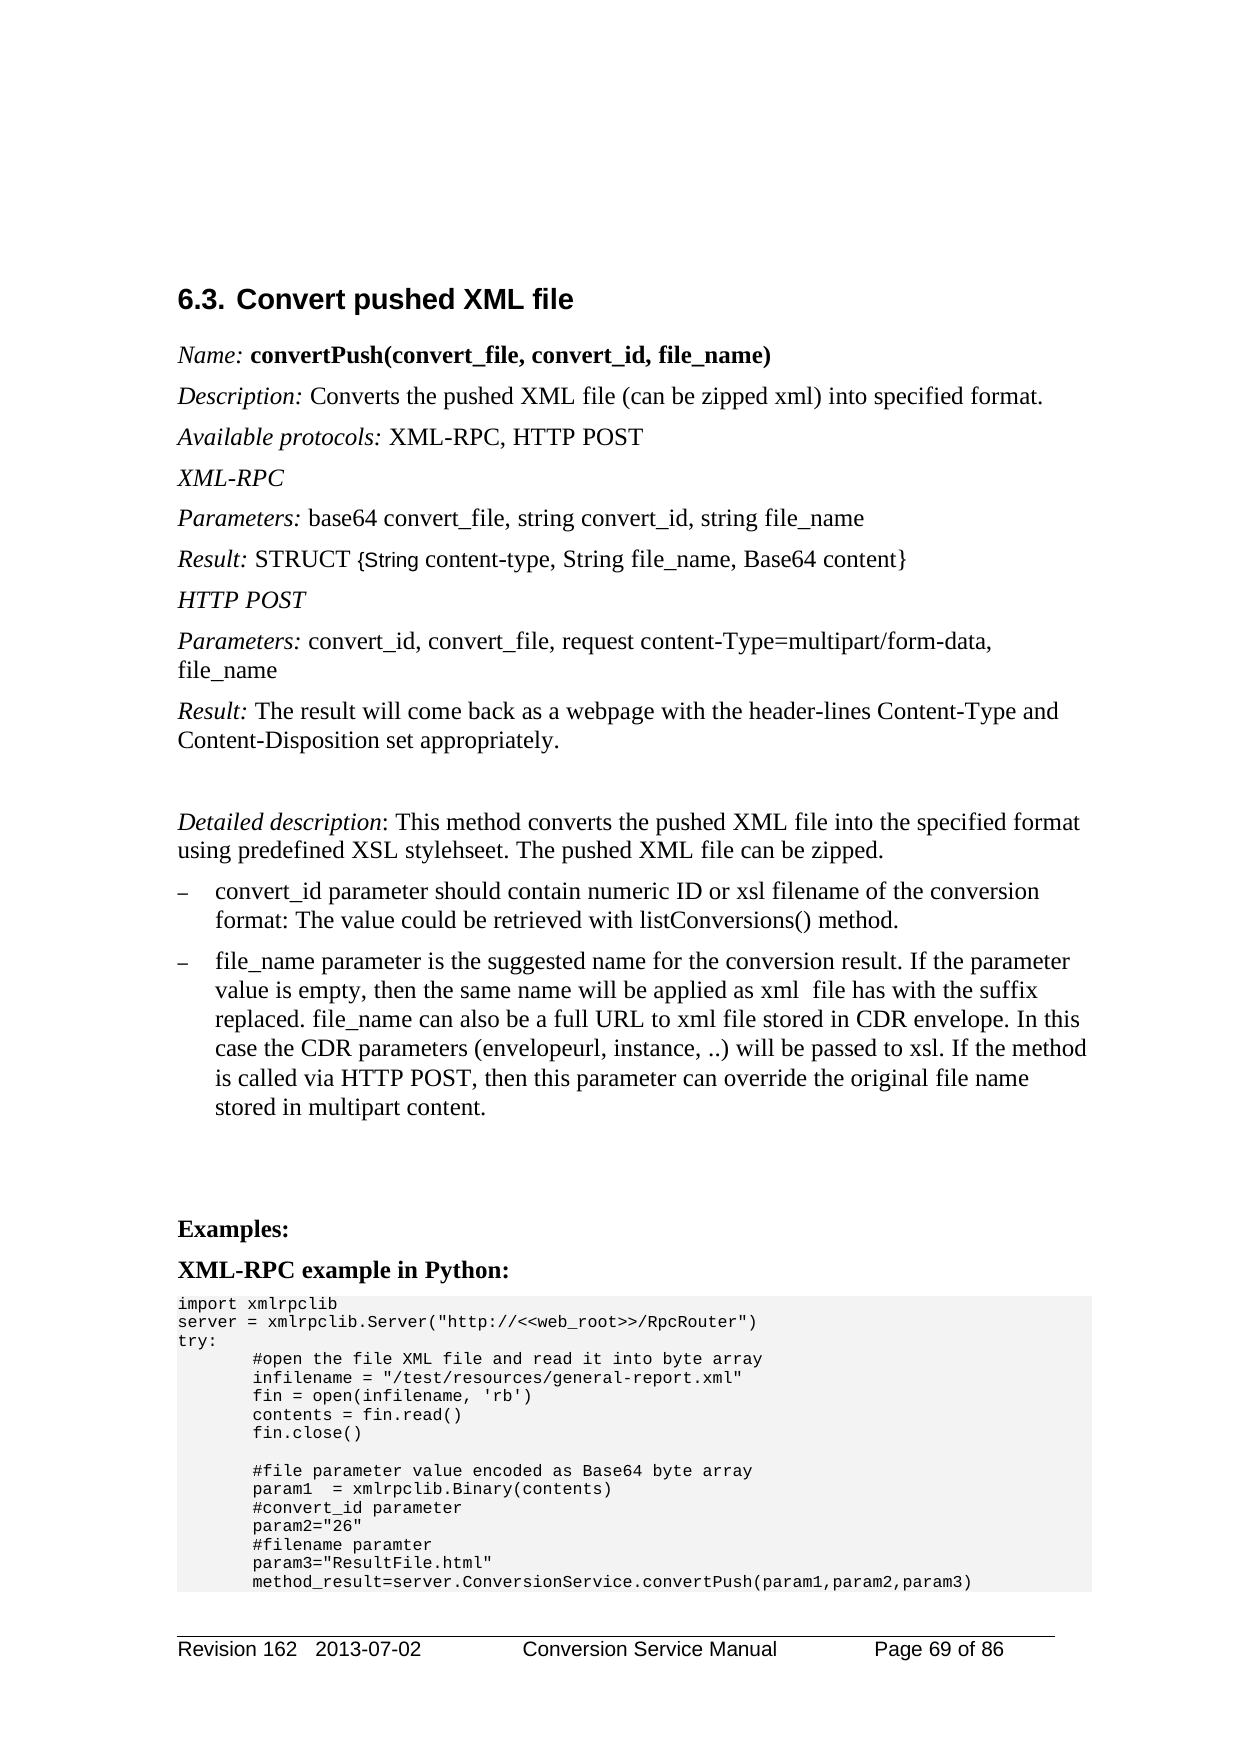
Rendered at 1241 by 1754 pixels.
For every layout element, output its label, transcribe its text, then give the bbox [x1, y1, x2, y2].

text Parameters: base64 convert_file, string convert_id, string file_name [177, 503, 1092, 532]
text Parameters: convert_id, convert_file, request content-Type=multipart/form-data, file_name [177, 626, 1092, 684]
list fin = open(infilename, 'rb') [177, 1388, 1092, 1407]
subtitle Convert pushed XML file [177, 282, 1092, 315]
list #convert_id parameter [177, 1499, 1092, 1518]
list server = xmlrpclib.Server("http://<<web_root>>/RpcRouter") [177, 1314, 1092, 1333]
list import xmlrpclib [177, 1296, 1092, 1314]
list param3="ResultFile.html" [177, 1555, 1092, 1574]
list #open the file XML file and read it into byte array [177, 1351, 1092, 1370]
list try: [177, 1333, 1092, 1351]
list convert_id parameter should contain numeric ID or xsl filename of the conversion format: The value could be retrieved with listConversions() method. [177, 876, 1092, 934]
text Name: convertPush(convert_file, convert_id, file_name) [177, 340, 1092, 369]
text Detailed description: This method converts the pushed XML file into the specified format using predefined XSL stylehseet. The pushed XML file can be zipped. [177, 806, 1092, 864]
text Description: Converts the pushed XML file (can be zipped xml) into specified format. [177, 381, 1092, 410]
text XML-RPC [177, 462, 1092, 491]
text Available protocols: XML-RPC, HTTP POST [177, 422, 1092, 451]
text Result: The result will come back as a webpage with the header-lines Content-Type and Content-Disposition set appropriately. [177, 696, 1092, 754]
list contents = fin.read() [177, 1407, 1092, 1425]
list method_result=server.ConversionService.convertPush(param1,param2,param3) [177, 1574, 1092, 1592]
list infilename = "/test/resources/general-report.xml" [177, 1370, 1092, 1388]
text HTTP POST [177, 585, 1092, 614]
text Result: STRUCT {String content-type, String file_name, Base64 content} [177, 544, 1092, 573]
list #file parameter value encoded as Base64 byte array [177, 1462, 1092, 1481]
text XML-RPC example in Python: [177, 1255, 1092, 1284]
list param1 = xmlrpclib.Binary(contents) [177, 1481, 1092, 1499]
list fin.close() [177, 1425, 1092, 1444]
list #filename paramter [177, 1537, 1092, 1555]
list file_name parameter is the suggested name for the conversion result. If the parameter value is empty, then the same name will be applied as xml file has with the suffix replaced. file_name can also be a full URL to xml file stored in CDR envelope. In this case the CDR parameters (envelopeurl, instance, ..) will be passed to xsl. If the method is called via HTTP POST, then this parameter can override the original file name stored in multipart content. [177, 946, 1092, 1121]
list param2="26" [177, 1518, 1092, 1537]
text Examples: [177, 1214, 1092, 1243]
